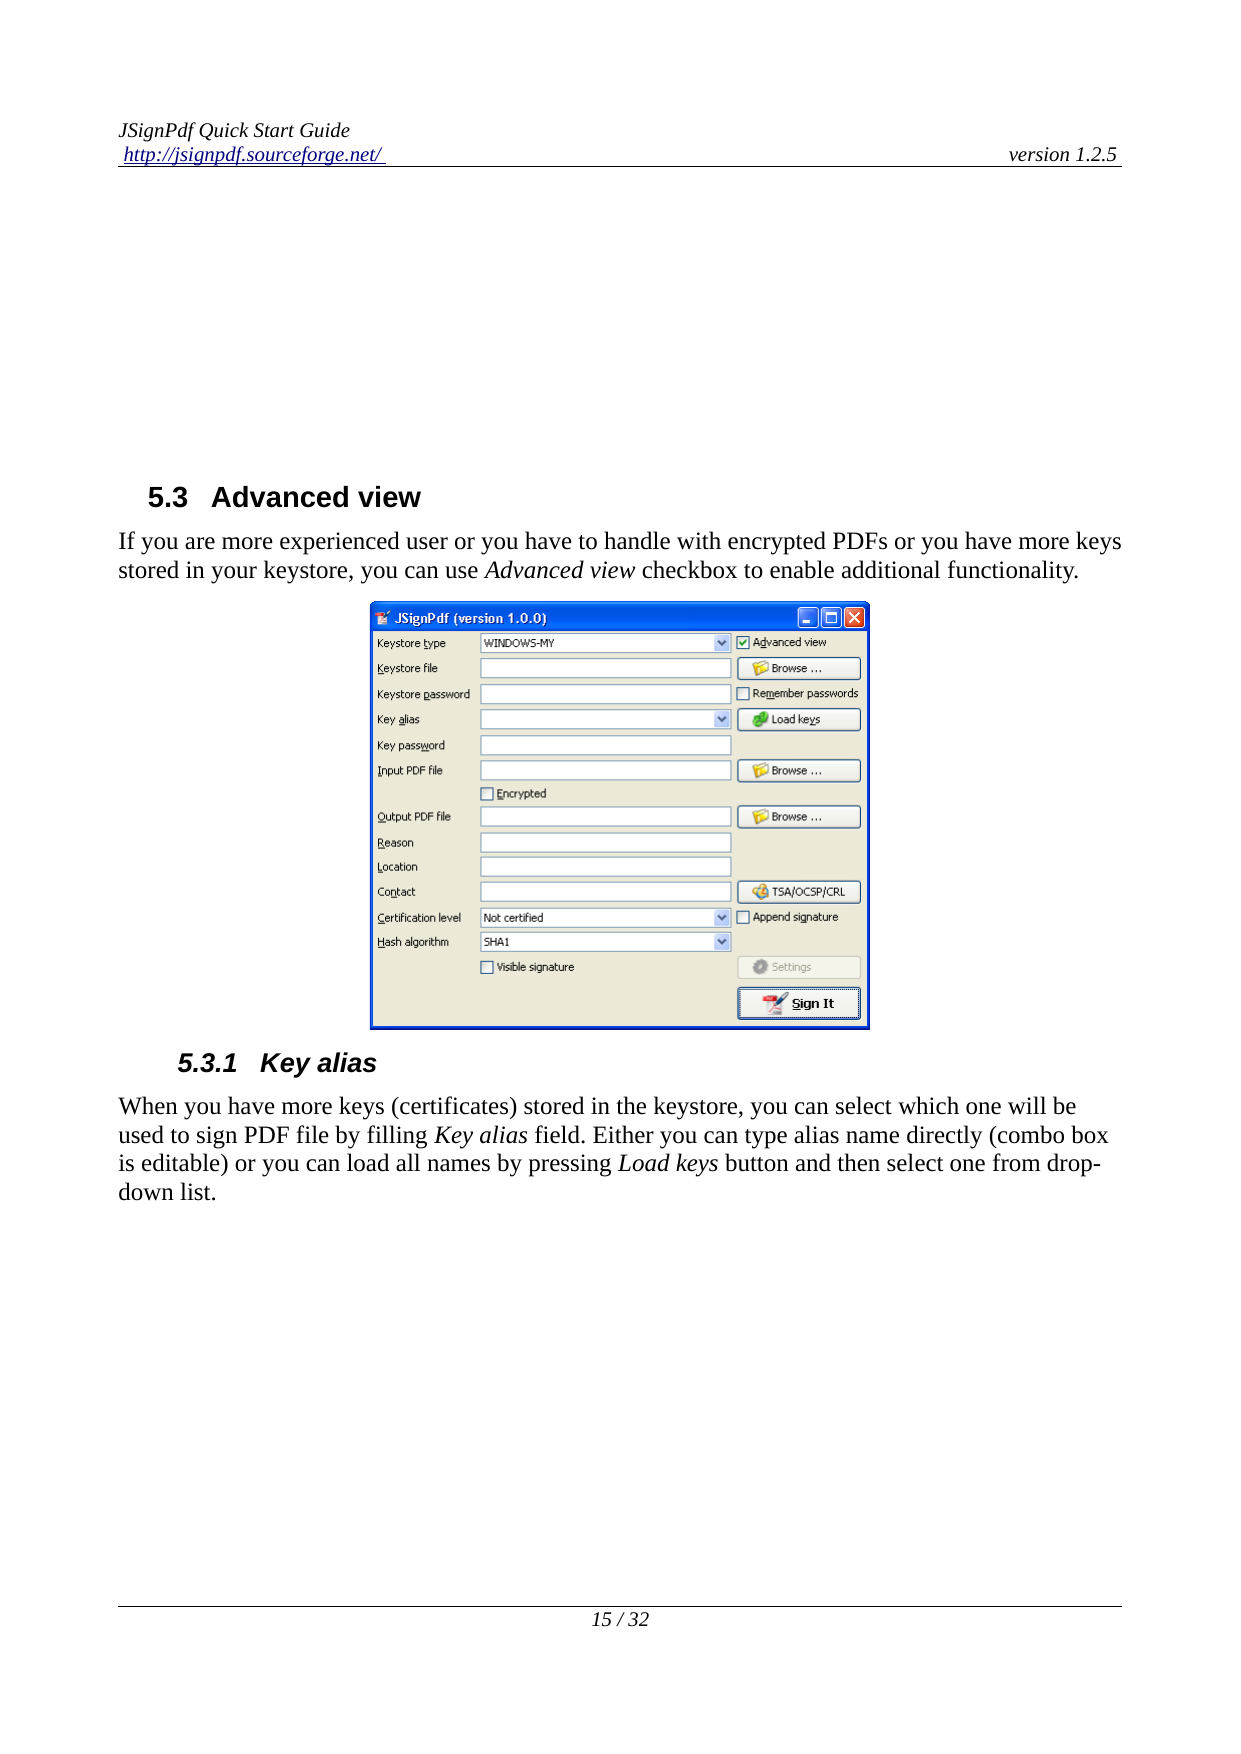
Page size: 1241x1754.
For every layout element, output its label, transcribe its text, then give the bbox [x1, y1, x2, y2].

text If you are more experienced user or you have to handle with encrypted PDFs or you have more keys stored in your keystore, you can use Advanced view checkbox to enable additional functionality. [118, 526, 1122, 584]
text When you have more keys (certificates) stored in the keystore, you can select which one will be used to sign PDF file by filling Key alias field. Either you can type alias name directly (combo box is editable) or you can load all names by pressing Load keys button and then select one from drop-down list. [118, 1091, 1122, 1206]
subtitle Advanced view [148, 197, 1116, 514]
picture [369, 601, 870, 1030]
subtitle Key alias [177, 1030, 1122, 1078]
